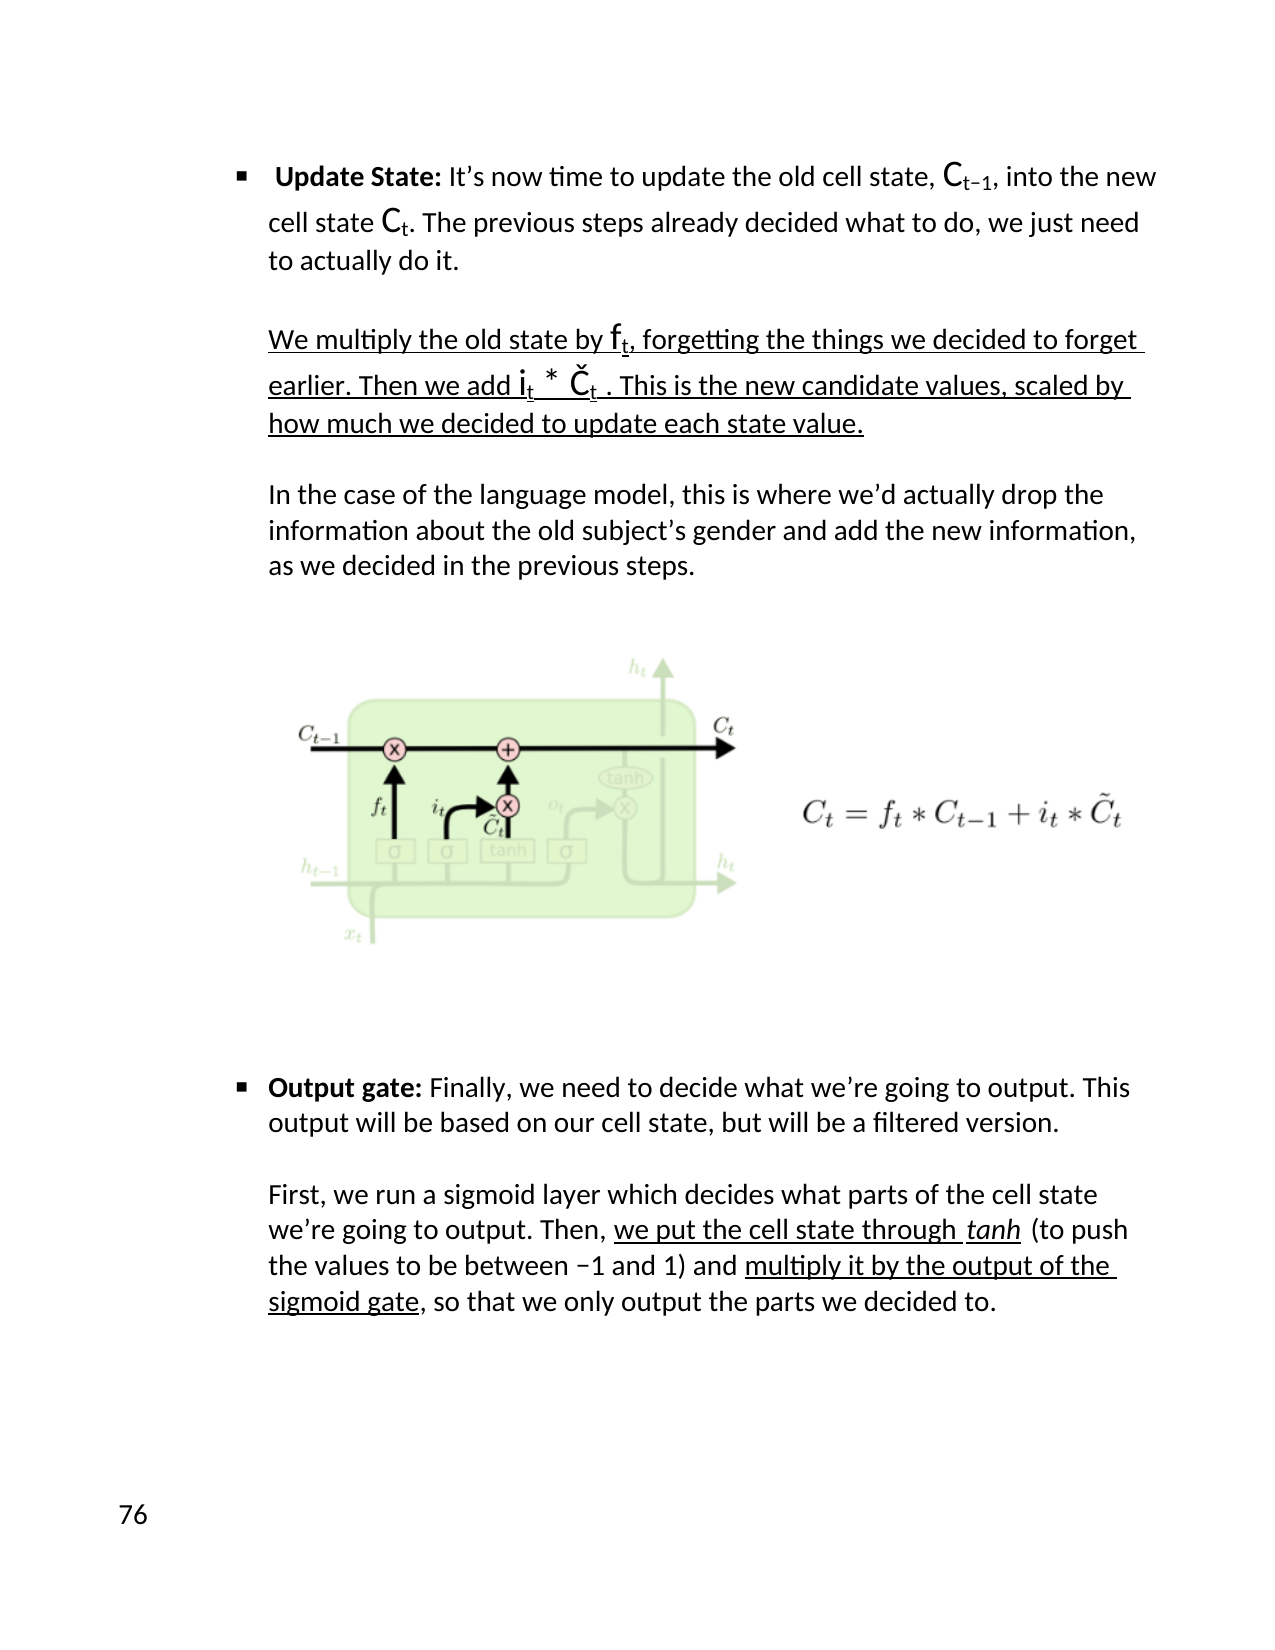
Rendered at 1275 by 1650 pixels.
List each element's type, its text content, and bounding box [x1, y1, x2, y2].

list First, we run a sigmoid layer which decides what parts of the cell state we’re going to output. Then, we put the cell state through tanh (to push the values to be between −1 and 1) and multiply it by the output of the sigmoid gate, so that we only output the parts we decided to. [231, 1176, 1157, 1318]
picture [188, 644, 1160, 962]
list Update State: It’s now time to update the old cell state, Ct−1, into the new cell state Ct. The previous steps already decided what to do, we just need to actually do it. [231, 150, 1157, 277]
list Output gate: Finally, we need to decide what we’re going to output. This output will be based on our cell state, but will be a filtered version. [231, 1069, 1157, 1140]
list We multiply the old state by ft, forgetting the things we decided to forget earlier. Then we add it * Čt . This is the new candidate values, scaled by how much we decided to update each state value. [231, 313, 1157, 440]
list In the case of the language model, this is where we’d actually drop the information about the old subject’s gender and add the new information, as we decided in the previous steps. [231, 476, 1157, 583]
